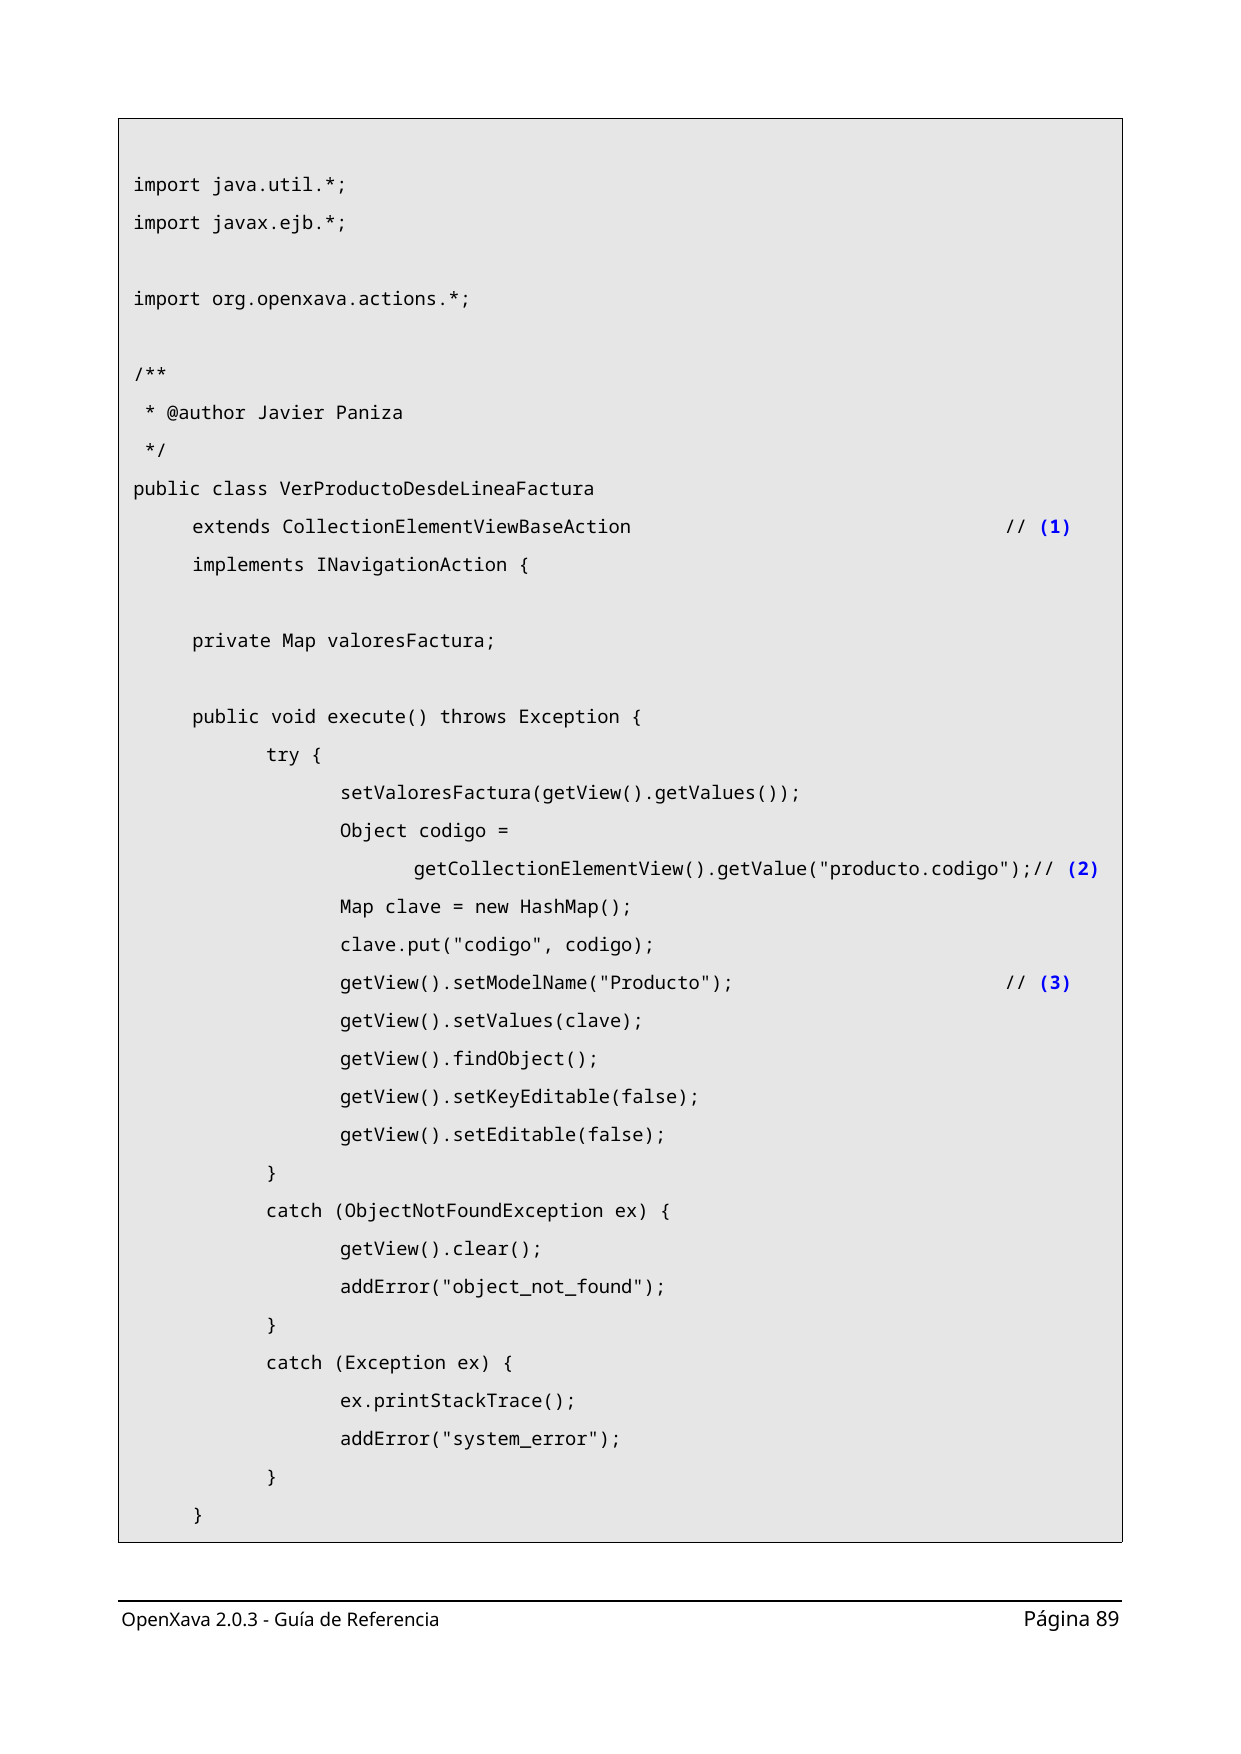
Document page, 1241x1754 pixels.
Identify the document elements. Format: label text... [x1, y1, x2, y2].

text catch (Exception ex) { [119, 1335, 1122, 1373]
text try { [119, 726, 1122, 764]
text extends CollectionElementViewBaseAction // (1) [119, 498, 1122, 536]
text clave.put("codigo", codigo); [119, 917, 1122, 954]
text public class VerProductoDesdeLineaFactura [119, 460, 1122, 498]
text getView().setEditable(false); [119, 1107, 1122, 1145]
text setValoresFactura(getView().getValues()); [119, 764, 1122, 802]
text getView().setModelName("Producto"); // (3) [119, 954, 1122, 993]
text /** [119, 346, 1122, 384]
text getView().clear(); [119, 1221, 1122, 1259]
text getCollectionElementView().getValue("producto.codigo");// (2) [119, 841, 1122, 878]
text import org.openxava.actions.*; [119, 270, 1122, 308]
text import javax.ejb.*; [119, 194, 1122, 232]
text Object codigo = [119, 802, 1122, 841]
text ex.printStackTrace(); [119, 1373, 1122, 1411]
text getView().findObject(); [119, 1031, 1122, 1069]
text catch (ObjectNotFoundException ex) { [119, 1183, 1122, 1221]
text addError("system_error"); [119, 1411, 1122, 1449]
text public void execute() throws Exception { [119, 688, 1122, 726]
text */ [119, 422, 1122, 460]
text getView().setValues(clave); [119, 993, 1122, 1031]
text Map clave = new HashMap(); [119, 878, 1122, 917]
text implements INavigationAction { [119, 536, 1122, 574]
text } [119, 1487, 1122, 1542]
text import java.util.*; [119, 156, 1122, 194]
text private Map valoresFactura; [119, 612, 1122, 650]
text } [119, 1449, 1122, 1487]
text getView().setKeyEditable(false); [119, 1069, 1122, 1107]
text } [119, 1145, 1122, 1183]
text } [119, 1297, 1122, 1335]
text addError("object_not_found"); [119, 1259, 1122, 1297]
text * @author Javier Paniza [119, 384, 1122, 422]
